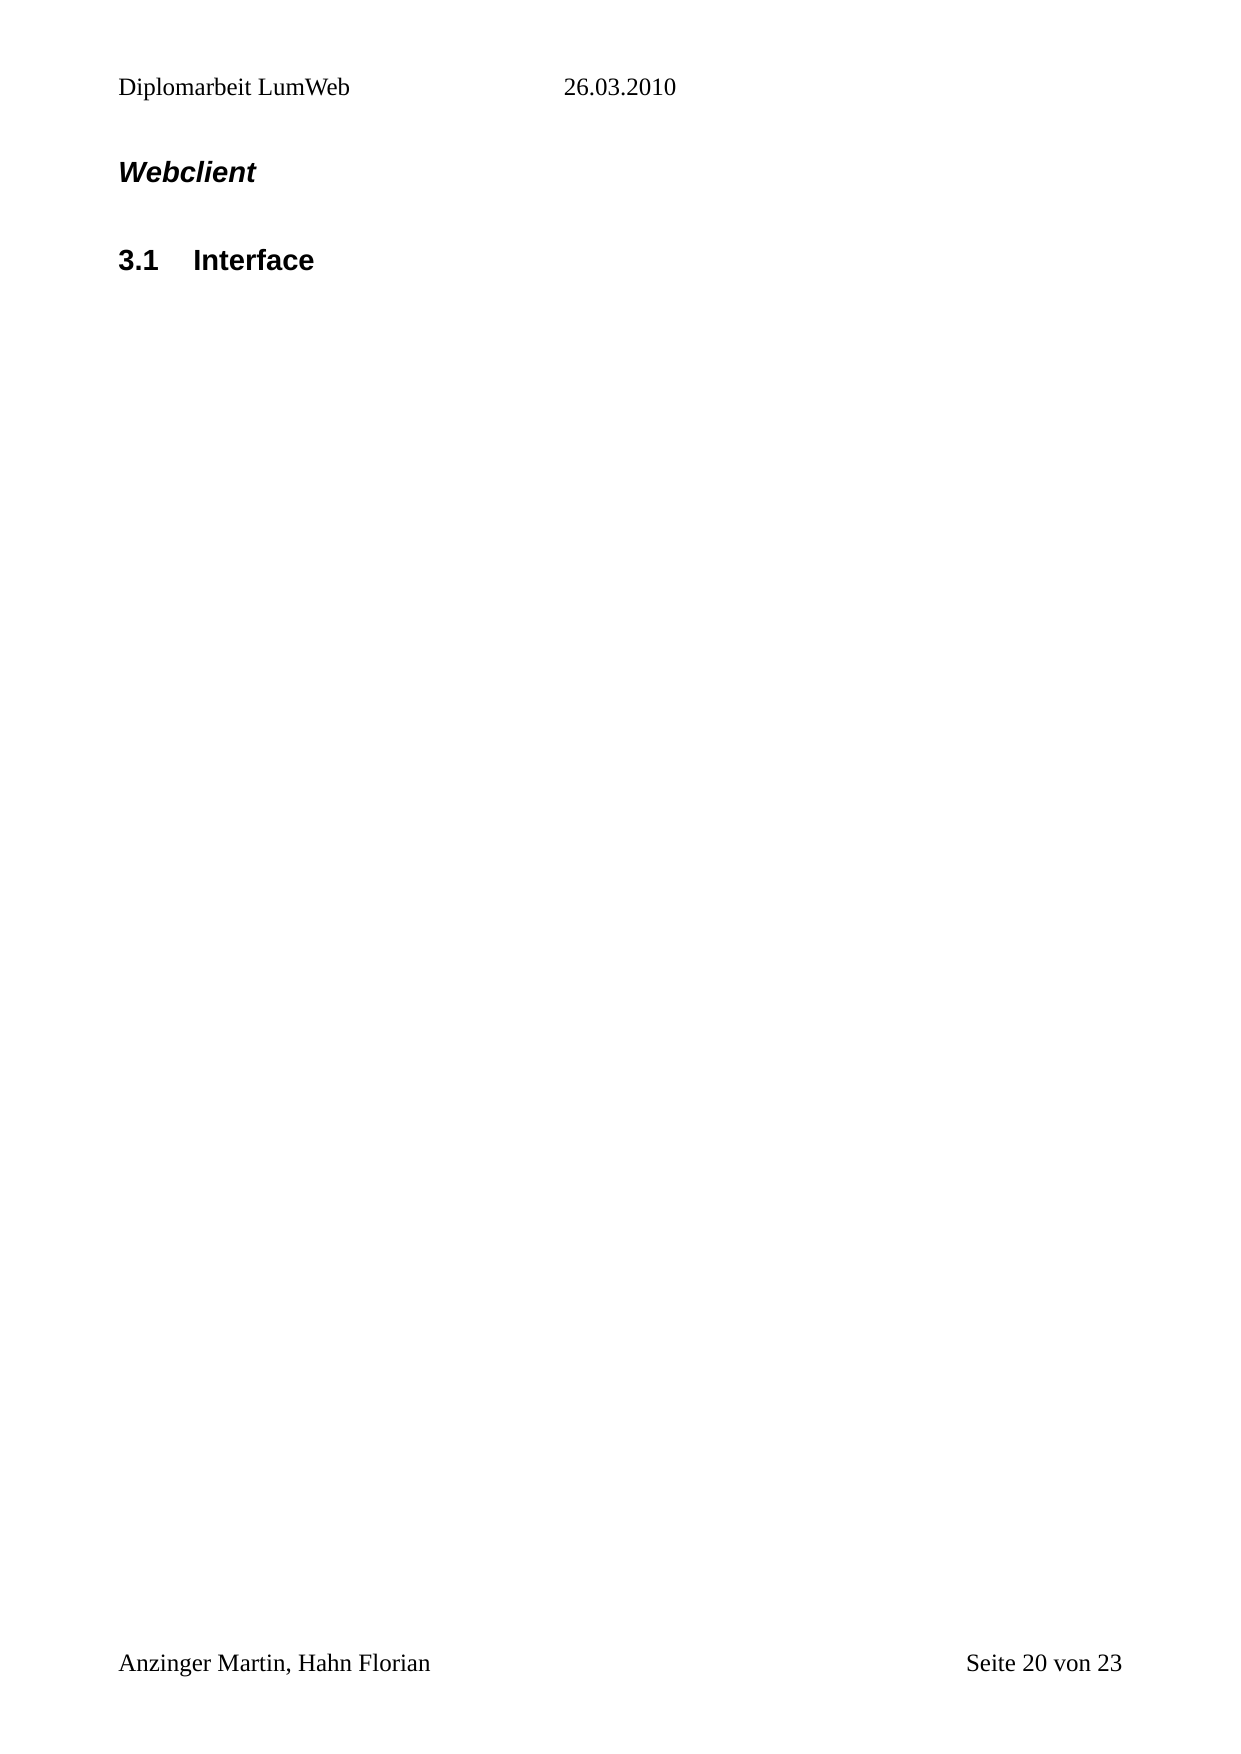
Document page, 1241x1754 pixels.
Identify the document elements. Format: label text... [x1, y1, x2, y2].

subtitle 3.1 Interface [118, 243, 1122, 276]
subtitle Webclient [118, 155, 1122, 189]
